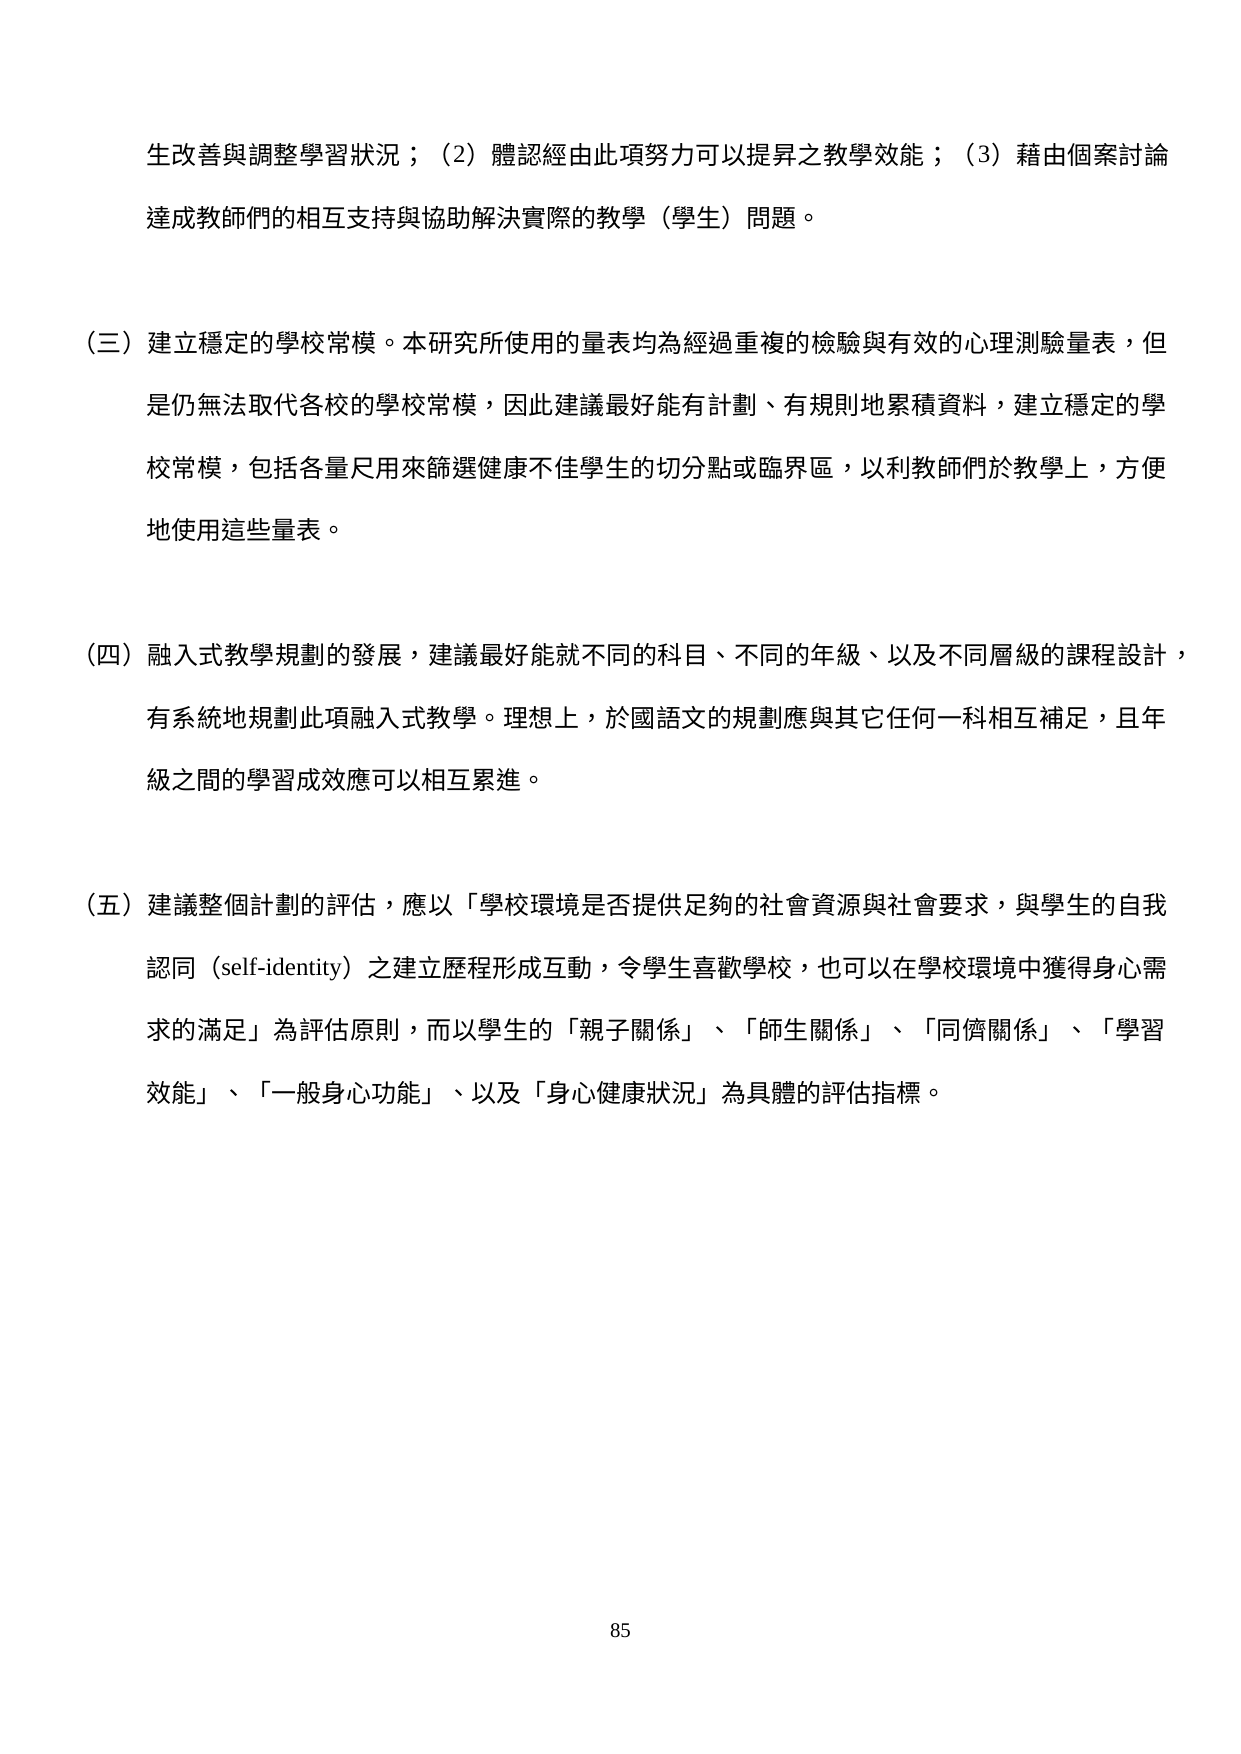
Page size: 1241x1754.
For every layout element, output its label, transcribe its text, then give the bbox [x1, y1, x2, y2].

text 生改善與調整學習狀況；（2）體認經由此項努力可以提昇之教學效能；（3）藉由個案討論達成教師們的相互支持與協助解決實際的教學（學生）問題。 [71, 112, 1169, 237]
text （四）融入式教學規劃的發展，建議最好能就不同的科目、不同的年級、以及不同層級的課程設計，有系統地規劃此項融入式教學。理想上，於國語文的規劃應與其它任何一科相互補足，且年級之間的學習成效應可以相互累進。 [71, 612, 1169, 800]
text （五）建議整個計劃的評估，應以「學校環境是否提供足夠的社會資源與社會要求，與學生的自我認同（self-identity）之建立歷程形成互動，令學生喜歡學校，也可以在學校環境中獲得身心需求的滿足」為評估原則，而以學生的「親子關係」、「師生關係」、「同儕關係」、「學習效能」、「一般身心功能」、以及「身心健康狀況」為具體的評估指標。 [71, 862, 1169, 1112]
text （三）建立穩定的學校常模。本研究所使用的量表均為經過重複的檢驗與有效的心理測驗量表，但是仍無法取代各校的學校常模，因此建議最好能有計劃、有規則地累積資料，建立穩定的學校常模，包括各量尺用來篩選健康不佳學生的切分點或臨界區，以利教師們於教學上，方便地使用這些量表。 [71, 300, 1169, 550]
